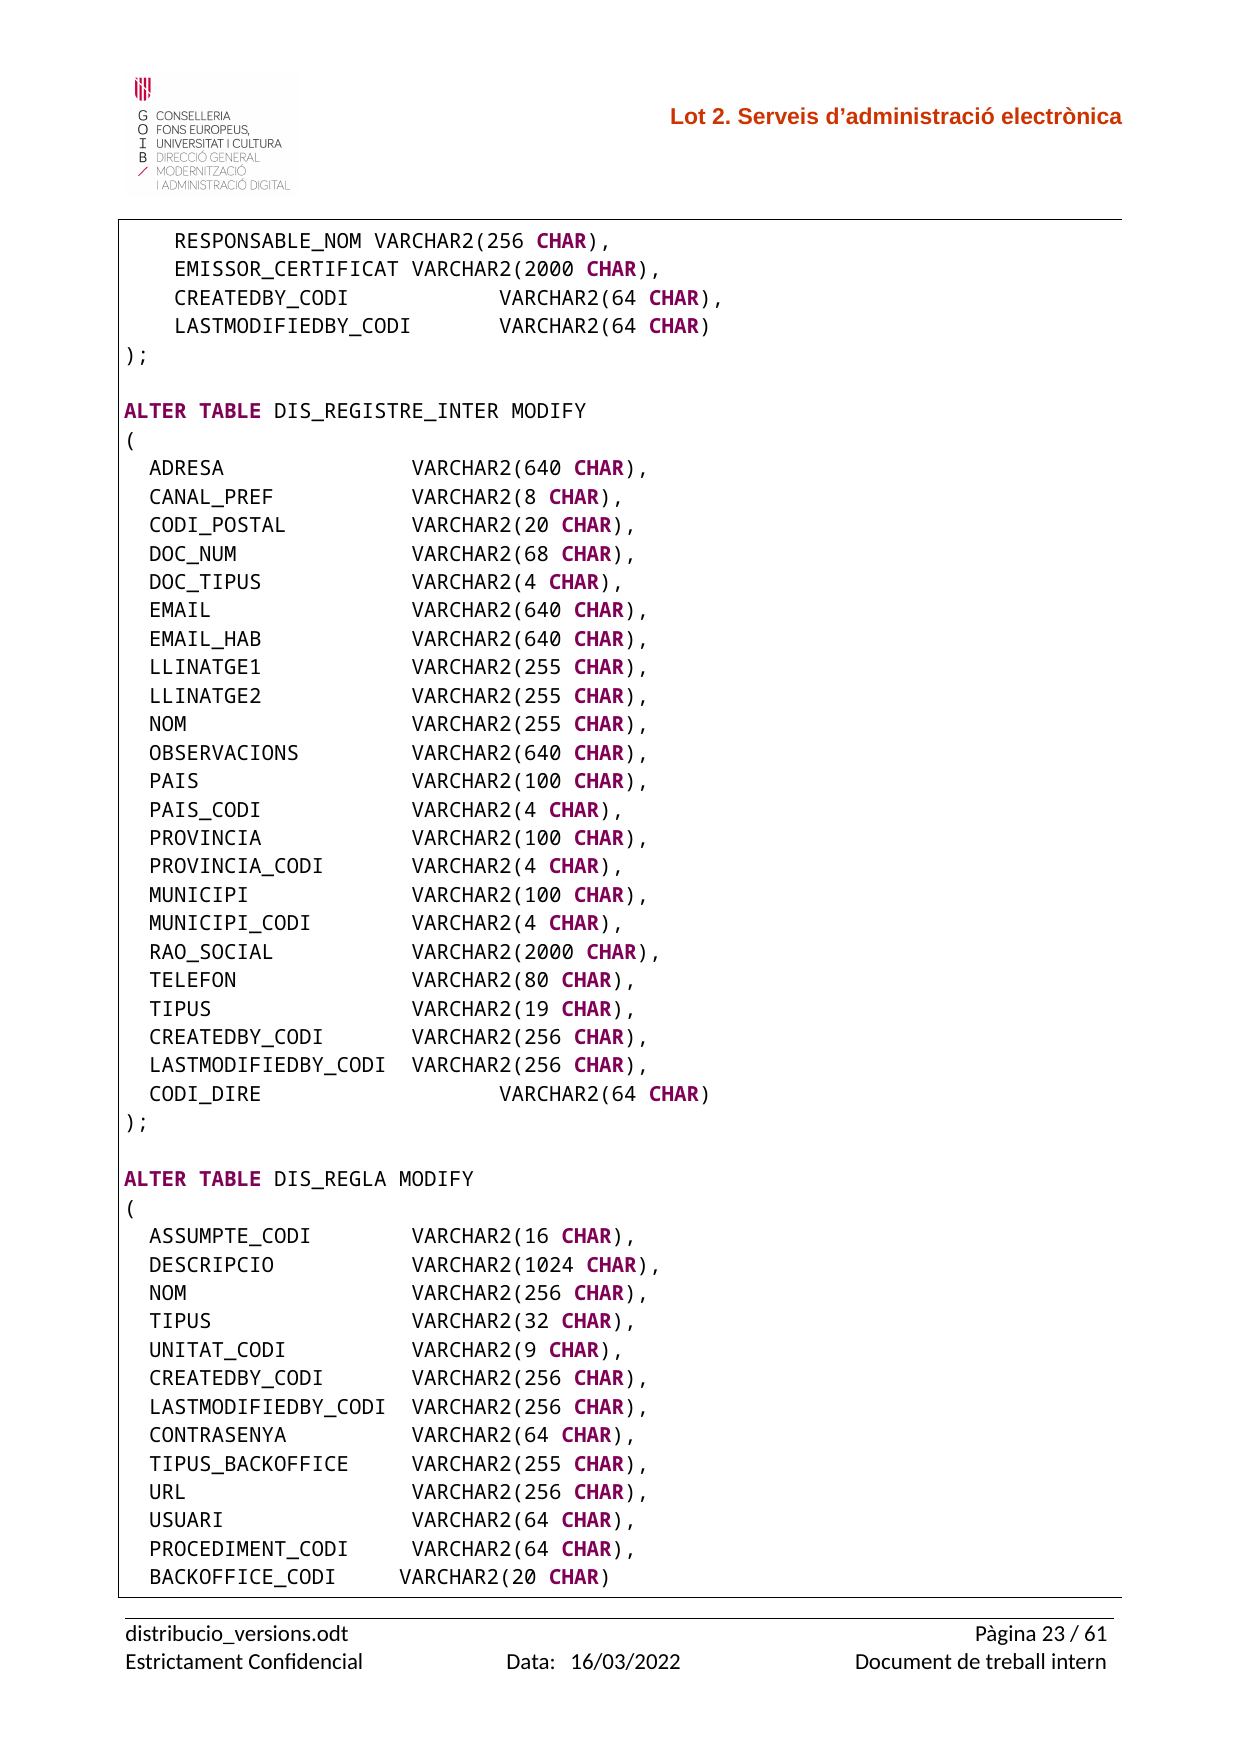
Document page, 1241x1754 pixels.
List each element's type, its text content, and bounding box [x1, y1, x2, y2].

picture [126, 70, 299, 197]
table_header RESPONSABLE_NOM VARCHAR2(256 CHAR), EMISSOR_CERTIFICAT VARCHAR2(2000 CHAR), CREATEDBY_CODI VARCHAR2(64 CHAR), LASTMODIFIEDBY_CODI VARCHAR2(64 CHAR) ); ALTER TABLE DIS_REGISTRE_INTER MODIFY ( ADRESA VARCHAR2(640 CHAR), CANAL_PREF VARCHAR2(8 CHAR), CODI_POSTAL VARCHAR2(20 CHAR), DOC_NUM VARCHAR2(68 CHAR), DOC_TIPUS VARCHAR2(4 CHAR), EMAIL VARCHAR2(640 CHAR), EMAIL_HAB VARCHAR2(640 CHAR), LLINATGE1 VARCHAR2(255 CHAR), LLINATGE2 VARCHAR2(255 CHAR), NOM VARCHAR2(255 CHAR), OBSERVACIONS VARCHAR2(640 CHAR), PAIS VARCHAR2(100 CHAR), PAIS_CODI VARCHAR2(4 CHAR), PROVINCIA VARCHAR2(100 CHAR), PROVINCIA_CODI VARCHAR2(4 CHAR), MUNICIPI VARCHAR2(100 CHAR), MUNICIPI_CODI VARCHAR2(4 CHAR), RAO_SOCIAL VARCHAR2(2000 CHAR), TELEFON VARCHAR2(80 CHAR), TIPUS VARCHAR2(19 CHAR), CREATEDBY_CODI VARCHAR2(256 CHAR), LASTMODIFIEDBY_CODI VARCHAR2(256 CHAR), CODI_DIRE VARCHAR2(64 CHAR) ); ALTER TABLE DIS_REGLA MODIFY ( ASSUMPTE_CODI VARCHAR2(16 CHAR), DESCRIPCIO VARCHAR2(1024 CHAR), NOM VARCHAR2(256 CHAR), TIPUS VARCHAR2(32 CHAR), UNITAT_CODI VARCHAR2(9 CHAR), CREATEDBY_CODI VARCHAR2(256 CHAR), LASTMODIFIEDBY_CODI VARCHAR2(256 CHAR), CONTRASENYA VARCHAR2(64 CHAR), TIPUS_BACKOFFICE VARCHAR2(255 CHAR), URL VARCHAR2(256 CHAR), USUARI VARCHAR2(64 CHAR), PROCEDIMENT_CODI VARCHAR2(64 CHAR), BACKOFFICE_CODI VARCHAR2(20 CHAR) [119, 220, 1122, 1597]
